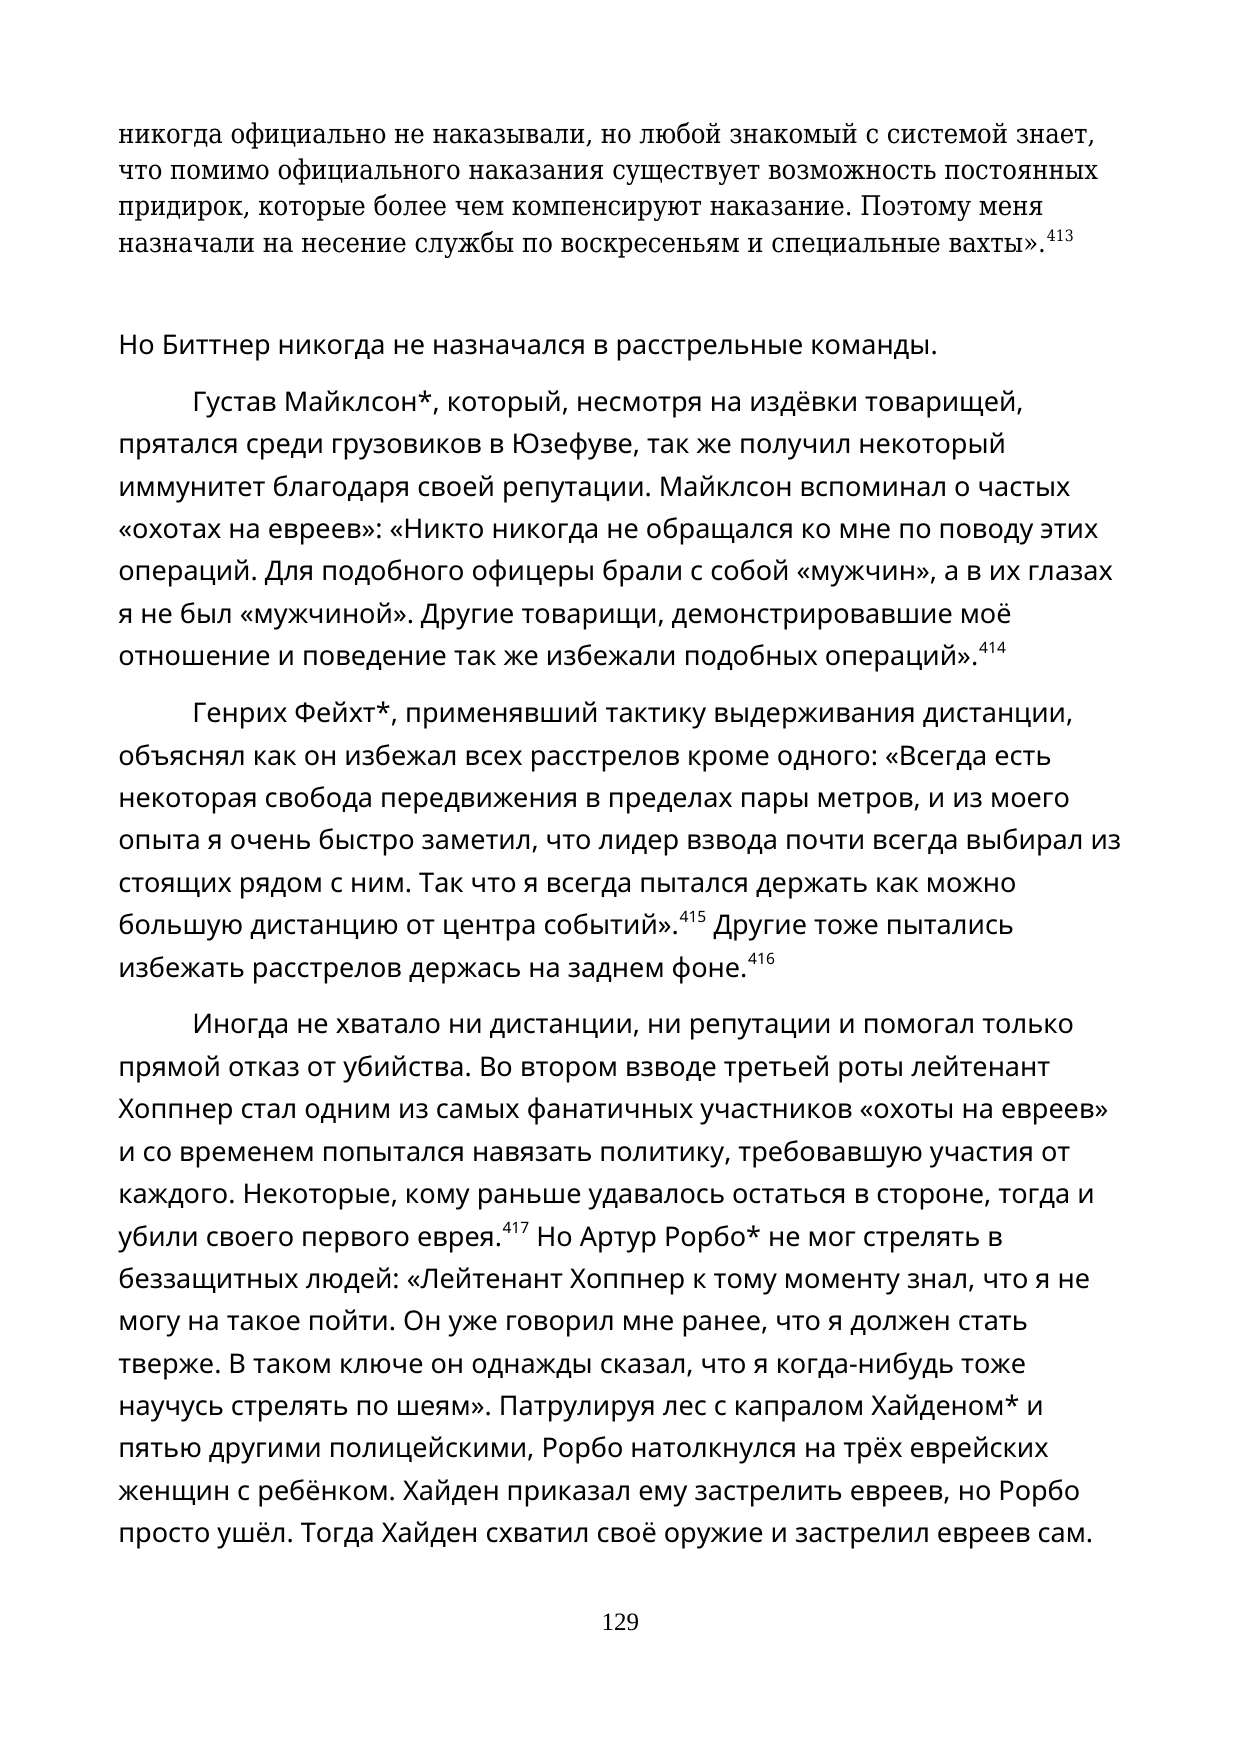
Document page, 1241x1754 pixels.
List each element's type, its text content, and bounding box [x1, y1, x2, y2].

text Иногда не хватало ни дистанции, ни репутации и помогал только прямой отказ от убийства. Во втором взводе третьей роты лейтенант Хоппнер стал одним из самых фанатичных участников «охоты на евреев» и со временем попытался навязать политику, требовавшую участия от каждого. Некоторые, кому раньше удавалось остаться в стороне, тогда и убили своего первого еврея. Но Артур Рорбо* не мог стрелять в беззащитных людей: «Лейтенант Хоппнер к тому моменту знал, что я не могу на такое пойти. Он уже говорил мне ранее, что я должен стать тверже. В таком ключе он однажды сказал, что я когда-нибудь тоже научусь стрелять по шеям». Патрулируя лес с капралом Хайденом* и пятью другими полицейскими, Рорбо натолкнулся на трёх еврейских женщин с ребёнком. Хайден приказал ему застрелить евреев, но Рорбо просто ушёл. Тогда Хайден схватил своё оружие и застрелил евреев сам. [118, 1005, 1122, 1551]
text Но Биттнер никогда не назначался в расстрельные команды. [118, 325, 1122, 362]
text Генрих Фейхт*, применявший тактику выдерживания дистанции, объяснял как он избежал всех расстрелов кроме одного: «Всегда есть некоторая свобода передвижения в пределах пары метров, и из моего опыта я очень быстро заметил, что лидер взвода почти всегда выбирал из стоящих рядом с ним. Так что я всегда пытался держать как можно большую дистанцию от центра событий». Другие тоже пытались избежать расстрелов держась на заднем фоне. [118, 694, 1122, 985]
text никогда официально не наказывали, но любой знакомый с системой знает, что помимо официального наказания существует возможность постоянных придирок, которые более чем компенсируют наказание. Поэтому меня назначали на несение службы по воскресеньям и специальные вахты». [118, 118, 1122, 258]
text Густав Майклсон*, который, несмотря на издёвки товарищей, прятался среди грузовиков в Юзефуве, так же получил некоторый иммунитет благодаря своей репутации. Майклсон вспоминал о частых «охотах на евреев»: «Никто никогда не обращался ко мне по поводу этих операций. Для подобного офицеры брали с собой «мужчин», а в их глазах я не был «мужчиной». Другие товарищи, демонстрировавшие моё отношение и поведение так же избежали подобных операций». [118, 382, 1122, 673]
